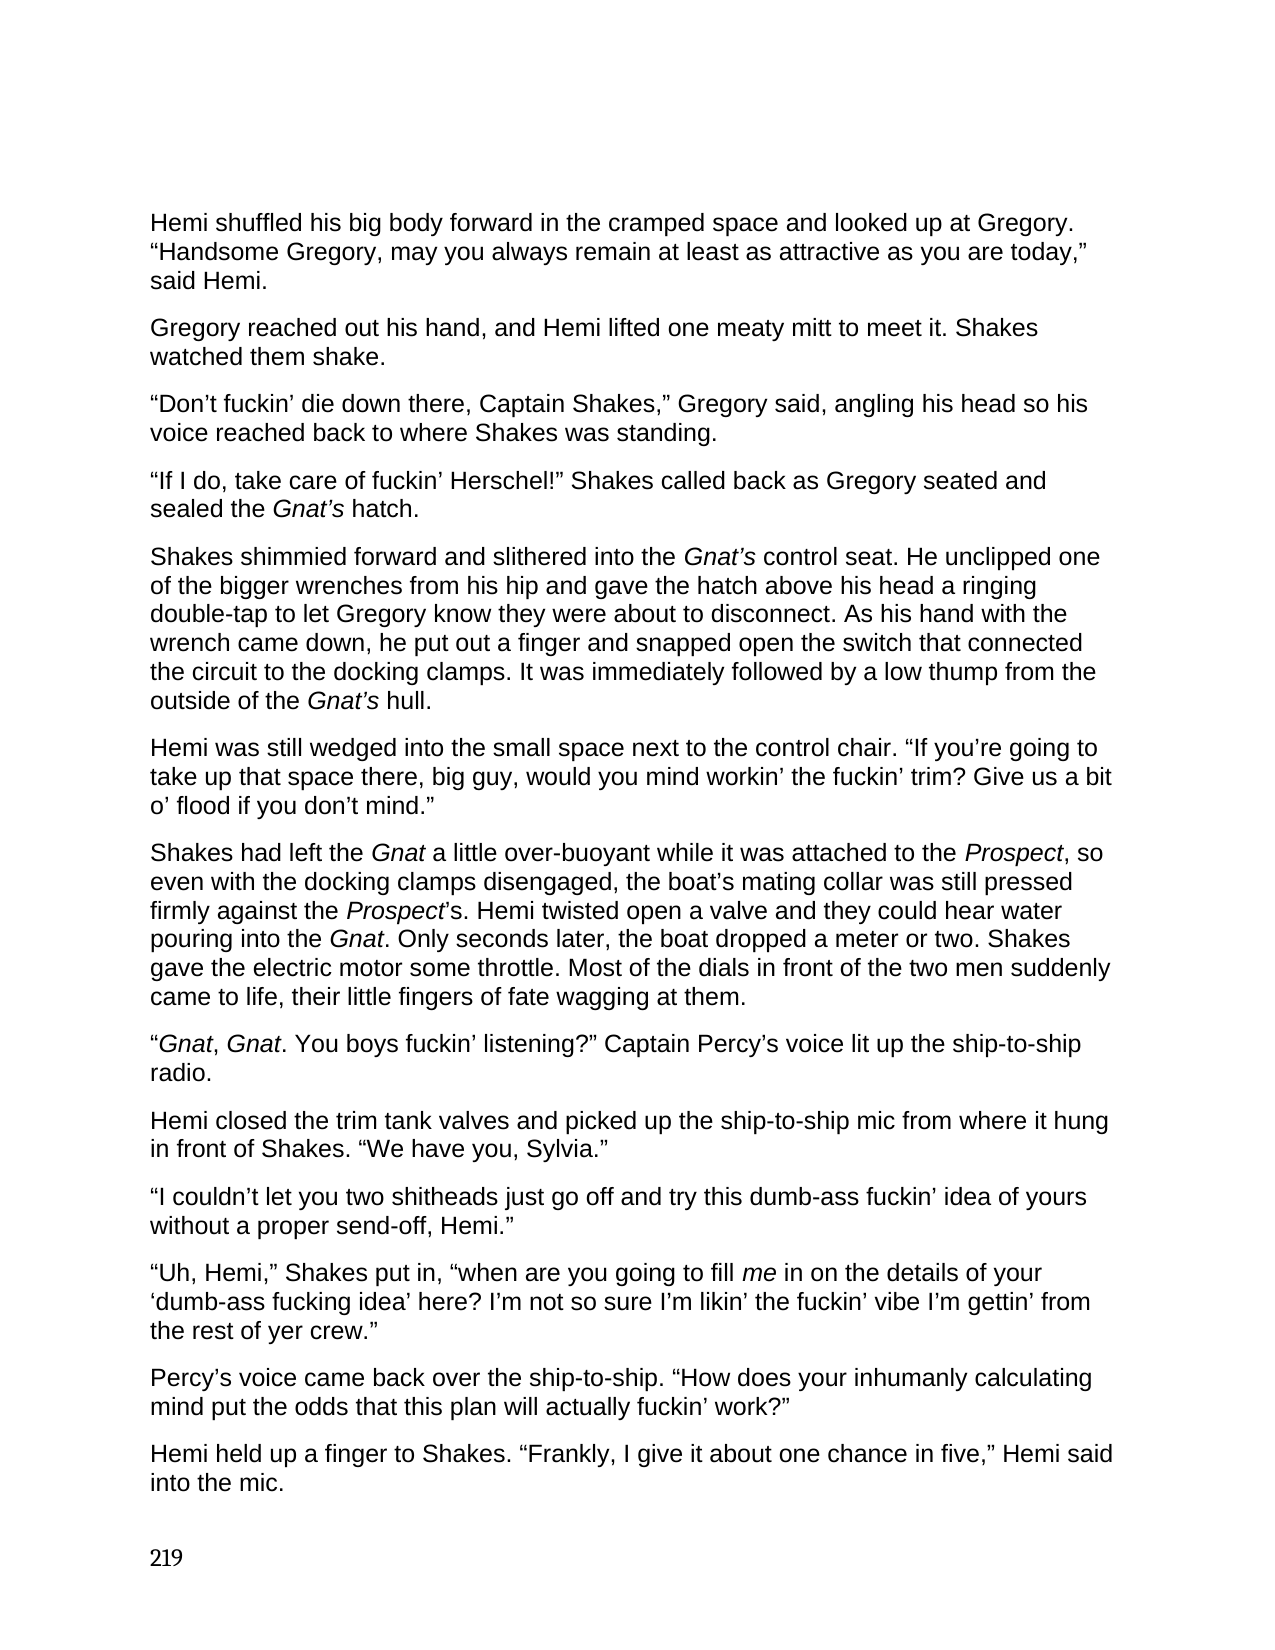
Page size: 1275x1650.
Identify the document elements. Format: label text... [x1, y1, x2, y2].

text Hemi was still wedged into the small space next to the control chair. “If you’re going to take up that space there, big guy, would you mind workin’ the fuckin’ trim? Give us a bit o’ flood if you don’t mind.” [150, 733, 1125, 819]
text Gregory reached out his hand, and Hemi lifted one meaty mitt to meet it. Shakes watched them shake. [150, 313, 1125, 371]
text Shakes had left the Gnat a little over-buoyant while it was attached to the Prospect, so even with the docking clamps disengaged, the boat’s mating collar was still pressed firmly against the Prospect’s. Hemi twisted open a valve and they could hear water pouring into the Gnat. Only seconds later, the boat dropped a meter or two. Shakes gave the electric motor some throttle. Most of the dials in front of the two men suddenly came to life, their little fingers of fate wagging at them. [150, 838, 1125, 1011]
text “Don’t fuckin’ die down there, Captain Shakes,” Gregory said, angling his head so his voice reached back to where Shakes was standing. [150, 389, 1125, 447]
text “Gnat, Gnat. You boys fuckin’ listening?” Captain Percy’s voice lit up the ship-to-ship radio. [150, 1029, 1125, 1087]
text “I couldn’t let you two shitheads just go off and try this dumb-ass fuckin’ idea of yours without a proper send-off, Hemi.” [150, 1182, 1125, 1239]
text Hemi closed the trim tank valves and picked up the ship-to-ship mic from where it hung in front of Shakes. “We have you, Sylvia.” [150, 1106, 1125, 1163]
text “If I do, take care of fuckin’ Herschel!” Shakes called back as Gregory seated and sealed the Gnat’s hatch. [150, 466, 1125, 523]
text Shakes shimmied forward and slithered into the Gnat’s control seat. He unclipped one of the bigger wrenches from his hip and gave the hatch above his head a ringing double-tap to let Gregory know they were about to disconnect. As his hand with the wrench came down, he put out a finger and snapped open the switch that connected the circuit to the docking clamps. It was immediately followed by a low thump from the outside of the Gnat’s hull. [150, 542, 1125, 714]
text Hemi shuffled his big body forward in the cramped space and looked up at Gregory. “Handsome Gregory, may you always remain at least as attractive as you are today,” said Hemi. [150, 208, 1125, 294]
text Hemi held up a finger to Shakes. “Frankly, I give it about one chance in five,” Hemi said into the mic. [150, 1439, 1125, 1497]
text “Uh, Hemi,” Shakes put in, “when are you going to fill me in on the details of your ‘dumb-ass fucking idea’ here? I’m not so sure I’m likin’ the fuckin’ vibe I’m gettin’ from the rest of yer crew.” [150, 1258, 1125, 1344]
text Percy’s voice came back over the ship-to-ship. “How does your inhumanly calculating mind put the odds that this plan will actually fuckin’ work?” [150, 1363, 1125, 1421]
